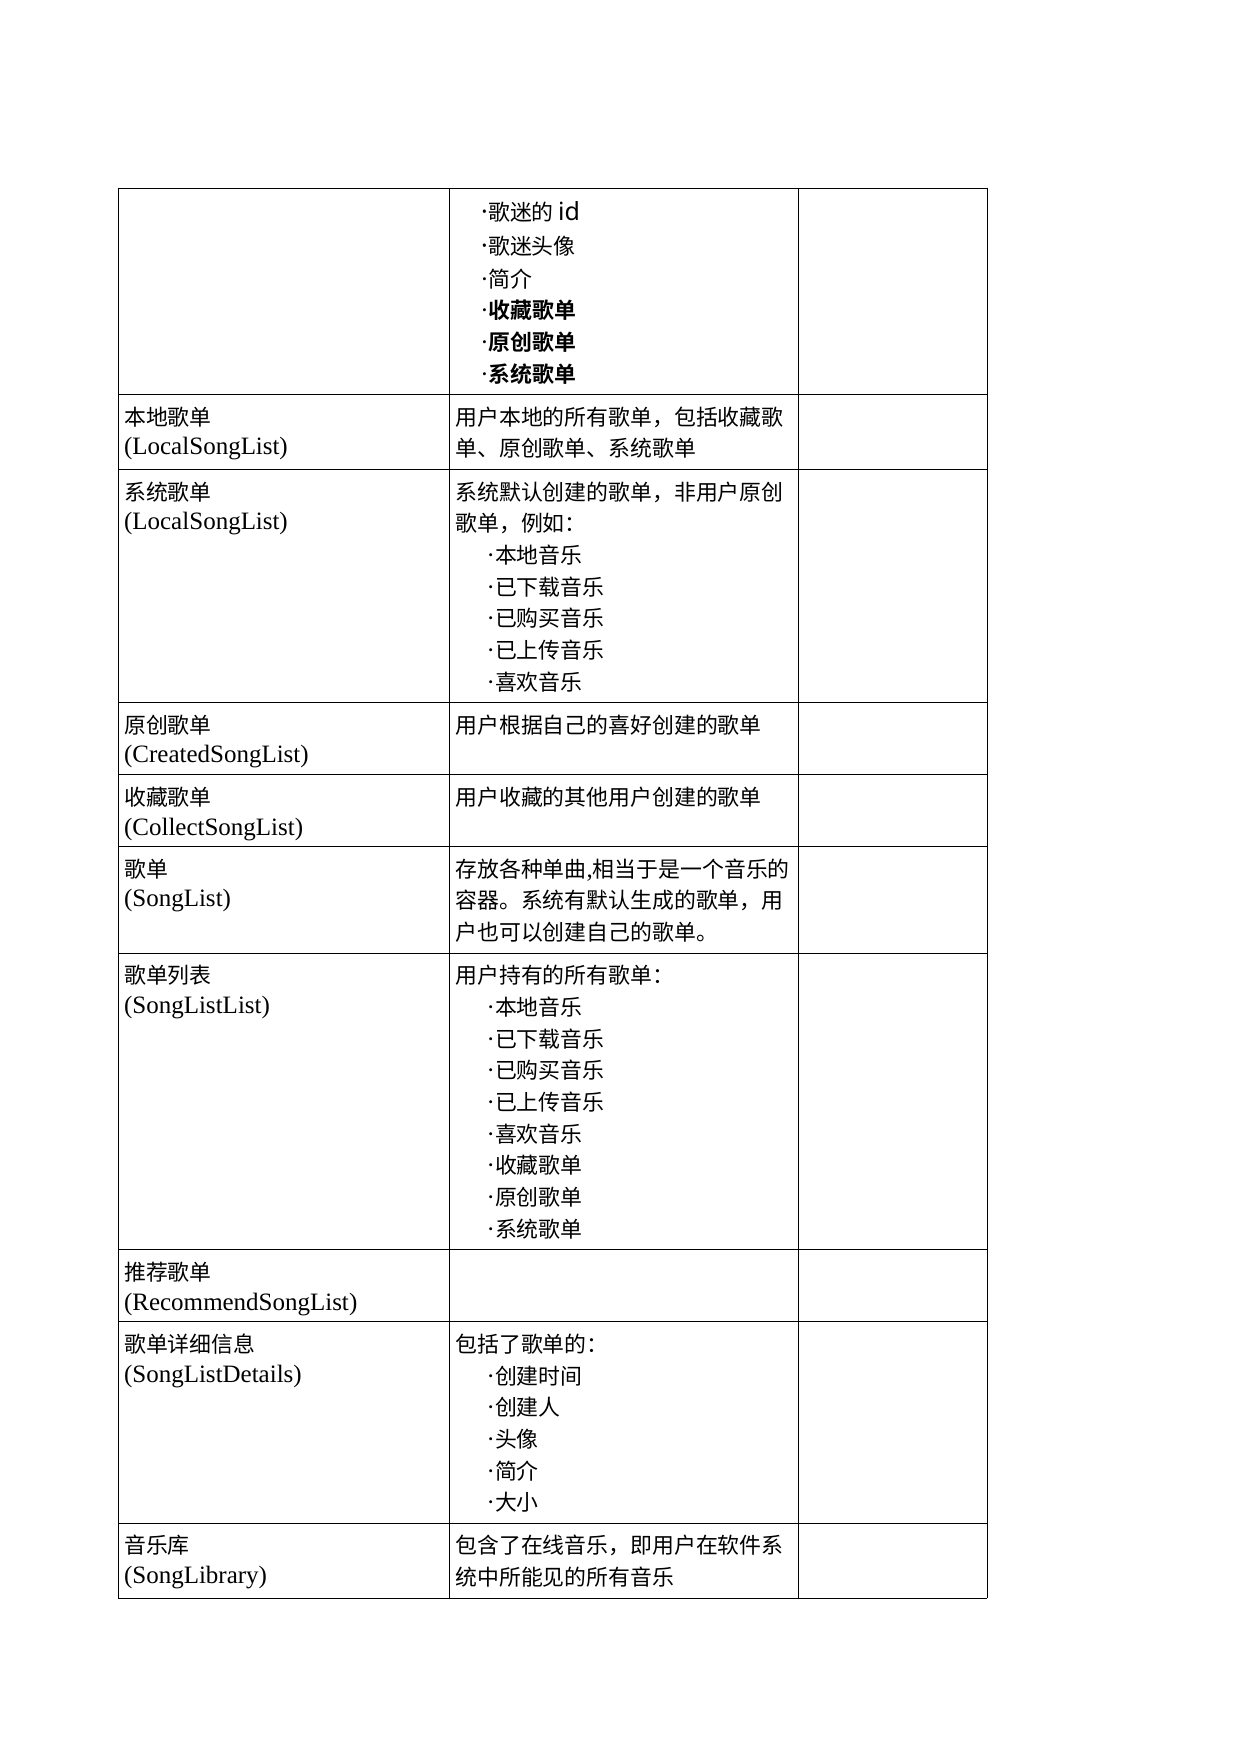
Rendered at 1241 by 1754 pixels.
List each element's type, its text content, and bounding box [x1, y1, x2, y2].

table_cell 音乐库 (SongLibrary) [119, 1524, 449, 1598]
table_cell 用户本地的所有歌单，包括收藏歌单、原创歌单、系统歌单 [450, 395, 798, 469]
table_cell [799, 1250, 987, 1321]
table_cell 歌单 (SongList) [119, 847, 449, 953]
table_cell 系统默认创建的歌单，非用户原创歌单，例如： ·本地音乐 ·已下载音乐 ·已购买音乐 ·已上传音乐 ·喜欢音乐 [450, 470, 798, 702]
table_cell 包括了歌单的： ·创建时间 ·创建人 ·头像 ·简介 ·大小 [450, 1322, 798, 1523]
table_cell [799, 189, 987, 394]
table_cell 用户收藏的其他用户创建的歌单 [450, 775, 798, 846]
table_cell 用户持有的所有歌单： ·本地音乐 ·已下载音乐 ·已购买音乐 ·已上传音乐 ·喜欢音乐 ·收藏歌单 ·原创歌单 ·系统歌单 [450, 954, 798, 1249]
table_cell [799, 470, 987, 702]
table_cell [119, 189, 449, 394]
table_cell 原创歌单 (CreatedSongList) [119, 703, 449, 774]
table_cell 系统歌单 (LocalSongList) [119, 470, 449, 702]
table_cell 歌单列表 (SongListList) [119, 954, 449, 1249]
table_cell [799, 703, 987, 774]
table_cell [799, 1524, 987, 1598]
table_cell 收藏歌单 (CollectSongList) [119, 775, 449, 846]
table_cell [799, 775, 987, 846]
table_cell ·歌迷的id ·歌迷头像 ·简介 ·收藏歌单 ·原创歌单 ·系统歌单 [450, 189, 798, 394]
table_cell 用户根据自己的喜好创建的歌单 [450, 703, 798, 774]
table_cell [799, 954, 987, 1249]
table_cell 本地歌单 (LocalSongList) [119, 395, 449, 469]
table_cell 存放各种单曲,相当于是一个音乐的容器。系统有默认生成的歌单，用户也可以创建自己的歌单。 [450, 847, 798, 953]
table_cell 歌单详细信息 (SongListDetails) [119, 1322, 449, 1523]
table_cell [450, 1250, 798, 1321]
table_cell [799, 1322, 987, 1523]
table_cell 推荐歌单 (RecommendSongList) [119, 1250, 449, 1321]
table_cell [799, 847, 987, 953]
table_cell 包含了在线音乐，即用户在软件系统中所能见的所有音乐 [450, 1524, 798, 1598]
table_cell [799, 395, 987, 469]
